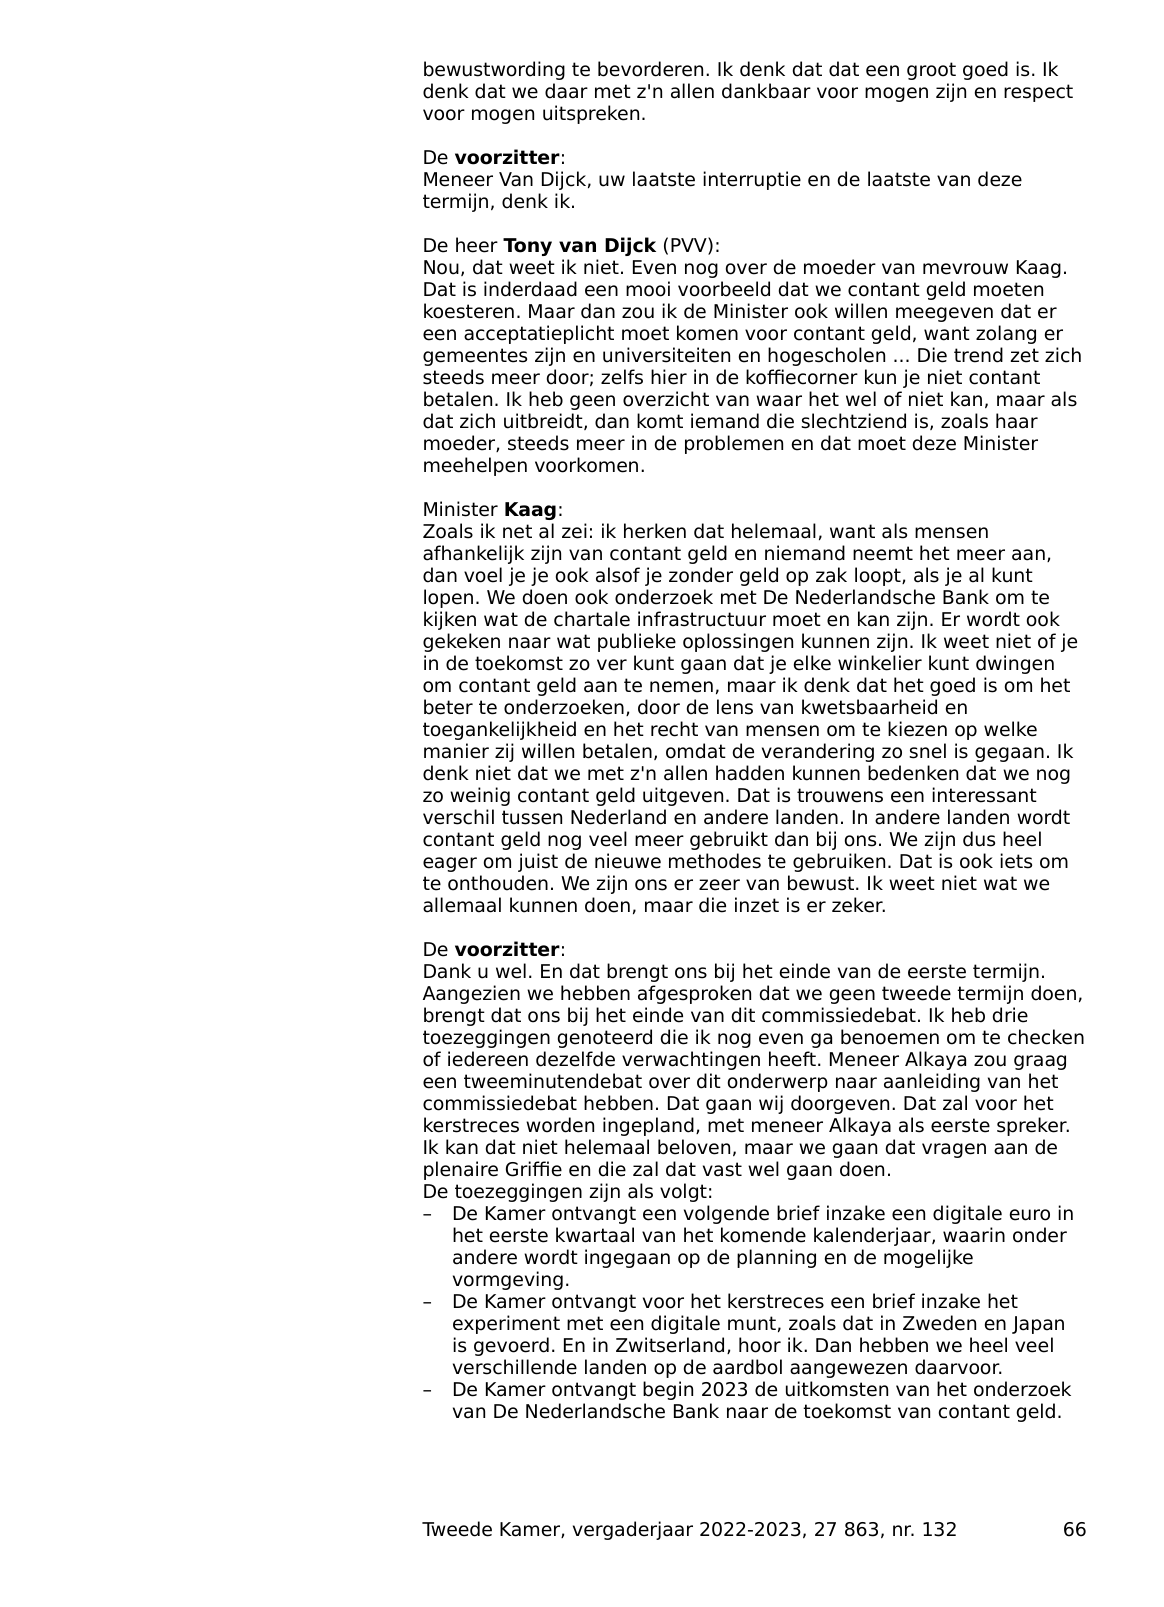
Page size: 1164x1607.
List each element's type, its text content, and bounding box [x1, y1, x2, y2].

text Nou, dat weet ik niet. Even nog over de moeder van mevrouw Kaag. Dat is inderdaad een mooi voorbeeld dat we contant geld moeten koesteren. Maar dan zou ik de Minister ook willen meegeven dat er een acceptatieplicht moet komen voor contant geld, want zolang er gemeentes zijn en universiteiten en hogescholen ... Die trend zet zich steeds meer door; zelfs hier in de koffiecorner kun je niet contant betalen. Ik heb geen overzicht van waar het wel of niet kan, maar als dat zich uitbreidt, dan komt iemand die slechtziend is, zoals haar moeder, steeds meer in de problemen en dat moet deze Minister meehelpen voorkomen. [422, 257, 1087, 477]
text Zoals ik net al zei: ik herken dat helemaal, want als mensen afhankelijk zijn van contant geld en niemand neemt het meer aan, dan voel je je ook alsof je zonder geld op zak loopt, als je al kunt lopen. We doen ook onderzoek met De Nederlandsche Bank om te kijken wat de chartale infrastructuur moet en kan zijn. Er wordt ook gekeken naar wat publieke oplossingen kunnen zijn. Ik weet niet of je in de toekomst zo ver kunt gaan dat je elke winkelier kunt dwingen om contant geld aan te nemen, maar ik denk dat het goed is om het beter te onderzoeken, door de lens van kwetsbaarheid en toegankelijkheid en het recht van mensen om te kiezen op welke manier zij willen betalen, omdat de verandering zo snel is gegaan. Ik denk niet dat we met z'n allen hadden kunnen bedenken dat we nog zo weinig contant geld uitgeven. Dat is trouwens een interessant verschil tussen Nederland en andere landen. In andere landen wordt contant geld nog veel meer gebruikt dan bij ons. We zijn dus heel eager om juist de nieuwe methodes te gebruiken. Dat is ook iets om te onthouden. We zijn ons er zeer van bewust. Ik weet niet wat we allemaal kunnen doen, maar die inzet is er zeker. [422, 521, 1087, 917]
text De voorzitter: [422, 939, 1087, 961]
text Meneer Van Dijck, uw laatste interruptie en de laatste van deze termijn, denk ik. [422, 169, 1087, 213]
text De heer Tony van Dijck (PVV): [422, 235, 1087, 257]
text Dank u wel. En dat brengt ons bij het einde van de eerste termijn. Aangezien we hebben afgesproken dat we geen tweede termijn doen, brengt dat ons bij het einde van dit commissiedebat. Ik heb drie toezeggingen genoteerd die ik nog even ga benoemen om te checken of iedereen dezelfde verwachtingen heeft. Meneer Alkaya zou graag een tweeminutendebat over dit onderwerp naar aanleiding van het commissiedebat hebben. Dat gaan wij doorgeven. Dat zal voor het kerstreces worden ingepland, met meneer Alkaya als eerste spreker. Ik kan dat niet helemaal beloven, maar we gaan dat vragen aan de plenaire Griffie en die zal dat vast wel gaan doen. [422, 961, 1087, 1181]
text De toezeggingen zijn als volgt: [422, 1181, 1087, 1203]
text bewustwording te bevorderen. Ik denk dat dat een groot goed is. Ik denk dat we daar met z'n allen dankbaar voor mogen zijn en respect voor mogen uitspreken. [422, 59, 1087, 125]
text De voorzitter: [422, 147, 1087, 169]
text – De Kamer ontvangt een volgende brief inzake een digitale euro in het eerste kwartaal van het komende kalenderjaar, waarin onder andere wordt ingegaan op de planning en de mogelijke vormgeving. [422, 1203, 1087, 1291]
text – De Kamer ontvangt voor het kerstreces een brief inzake het experiment met een digitale munt, zoals dat in Zweden en Japan is gevoerd. En in Zwitserland, hoor ik. Dan hebben we heel veel verschillende landen op de aardbol aangewezen daarvoor. [422, 1291, 1087, 1379]
text – De Kamer ontvangt begin 2023 de uitkomsten van het onderzoek van De Nederlandsche Bank naar de toekomst van contant geld. [422, 1379, 1087, 1423]
text Minister Kaag: [422, 499, 1087, 521]
